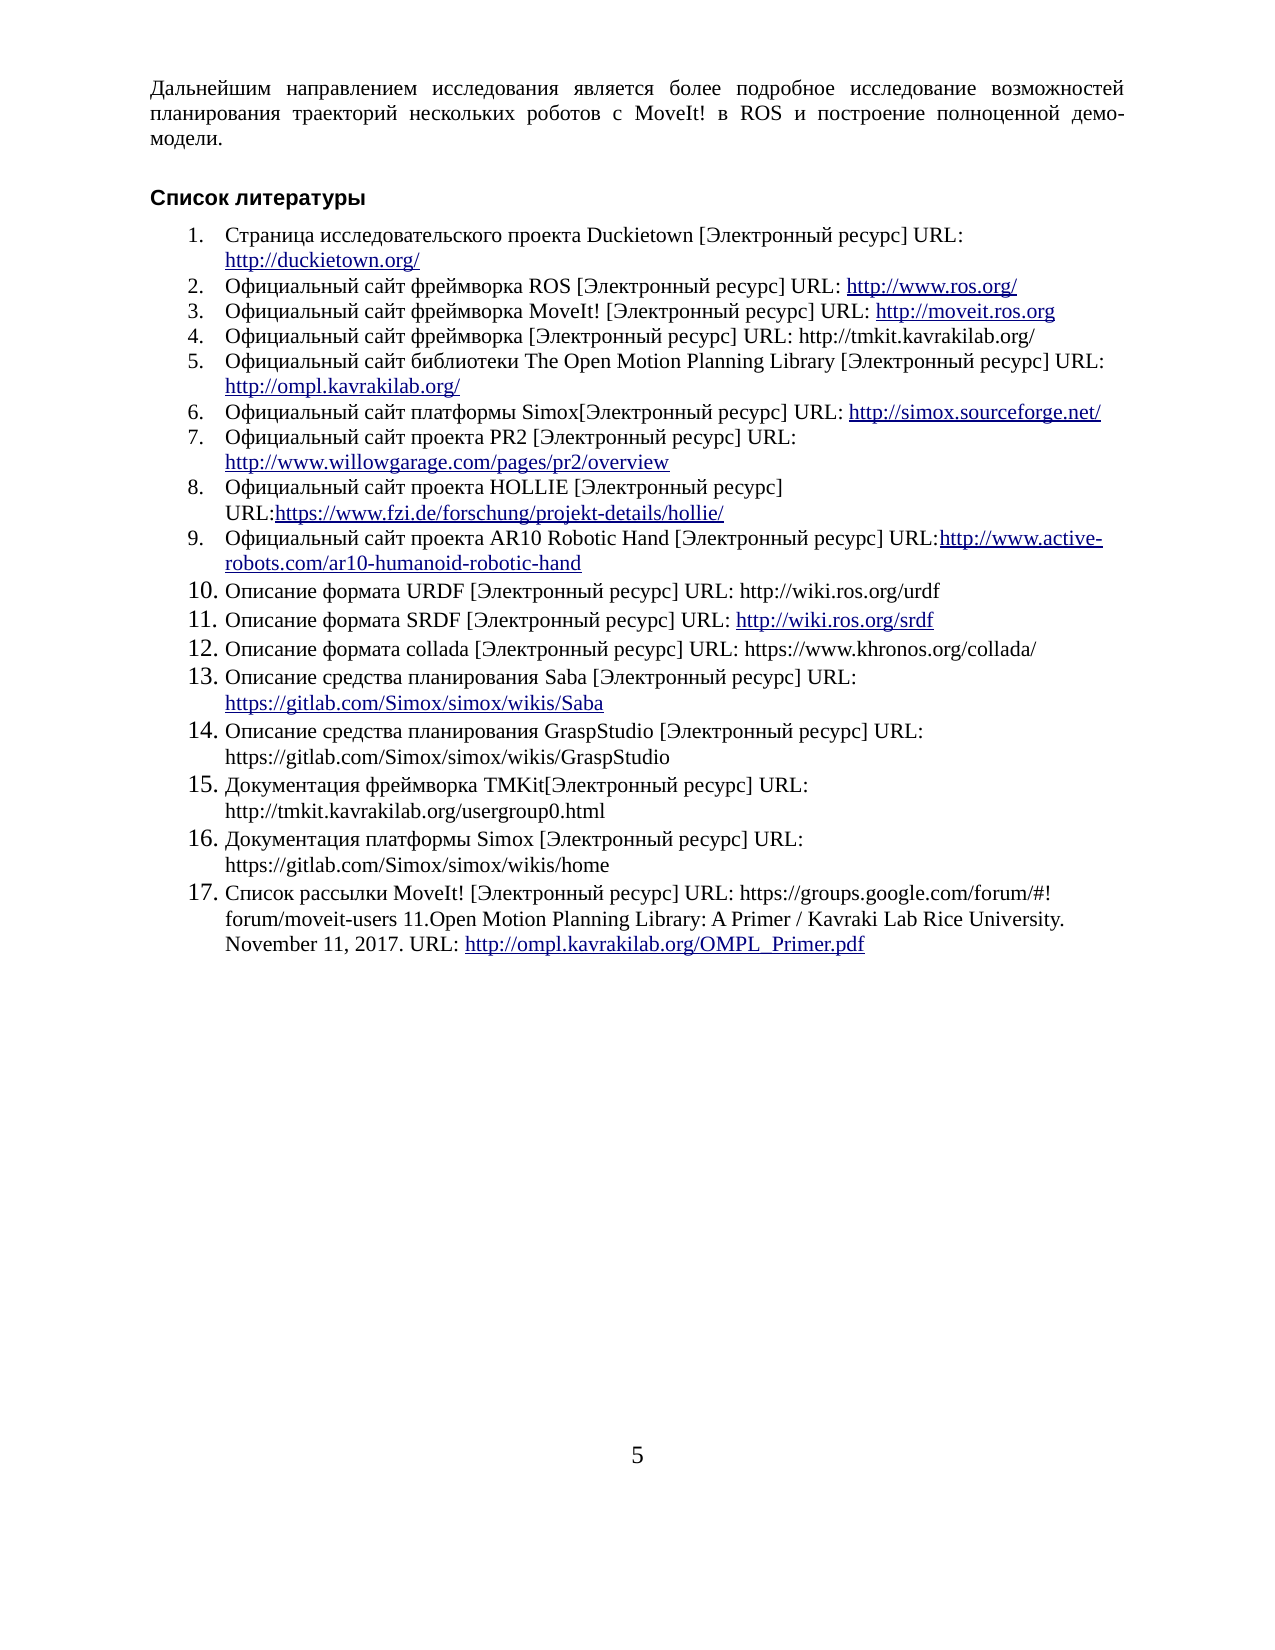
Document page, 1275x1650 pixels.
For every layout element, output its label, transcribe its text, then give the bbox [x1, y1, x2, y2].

list Официальный сайт проекта AR10 Robotic Hand [Электронный ресурс] URL:http://www.active-robots.com/ar10-humanoid-robotic-hand [187, 525, 1125, 575]
list Документация платформы Simox [Электронный ресурс] URL: https://gitlab.com/Simox/simox/wikis/home [187, 823, 1125, 877]
list Описание формата collada [Электронный ресурс] URL: https://www.khronos.org/collada/ [187, 633, 1125, 661]
text Дальнейшим направлением исследования является более подробное исследование возможностей планирования траекторий нескольких роботов с MoveIt! в ROS и построение полноценной демо-модели. [150, 75, 1125, 151]
list Описание средства планирования Saba [Электронный ресурс] URL: https://gitlab.com/Simox/simox/wikis/Saba [187, 661, 1125, 715]
list Официальный сайт библиотеки The Open Motion Planning Library [Электронный ресурс] URL: http://ompl.kavrakilab.org/ [187, 348, 1125, 399]
list Документация фреймворка TMKit[Электронный ресурс] URL: http://tmkit.kavrakilab.org/usergroup0.html [187, 769, 1125, 823]
list Описание средства планирования GraspStudio [Электронный ресурс] URL: https://gitlab.com/Simox/simox/wikis/GraspStudio [187, 715, 1125, 769]
list Список рассылки MoveIt! [Электронный ресурс] URL: https://groups.google.com/forum/#!forum/moveit-users 11.Open Motion Planning Library: A Primer / Kavraki Lab Rice University. November 11, 2017. URL: http://ompl.kavrakilab.org/OMPL_Primer.pdf [187, 877, 1125, 956]
list Описание формата URDF [Электронный ресурс] URL: http://wiki.ros.org/urdf [187, 575, 1125, 604]
list Официальный сайт фреймворка ROS [Электронный ресурс] URL: http://www.ros.org/ [187, 273, 1125, 298]
list Описание формата SRDF [Электронный ресурс] URL: http://wiki.ros.org/srdf [187, 604, 1125, 633]
subtitle Список литературы [150, 184, 1125, 210]
list Официальный сайт проекта HOLLIE [Электронный ресурс] URL:https://www.fzi.de/forschung/projekt-details/hollie/ [187, 474, 1125, 525]
list Официальный сайт фреймворка [Электронный ресурс] URL: http://tmkit.kavrakilab.org/ [187, 323, 1125, 348]
list Официальный сайт фреймворка MoveIt! [Электронный ресурс] URL: http://moveit.ros.org [187, 298, 1125, 323]
list Страница исследовательского проекта Duckietown [Электронный ресурс] URL: http://duckietown.org/ [187, 222, 1125, 273]
list Официальный сайт проекта PR2 [Электронный ресурс] URL: http://www.willowgarage.com/pages/pr2/overview [187, 424, 1125, 474]
list Официальный сайт платформы Simox[Электронный ресурс] URL: http://simox.sourceforge.net/ [187, 399, 1125, 424]
